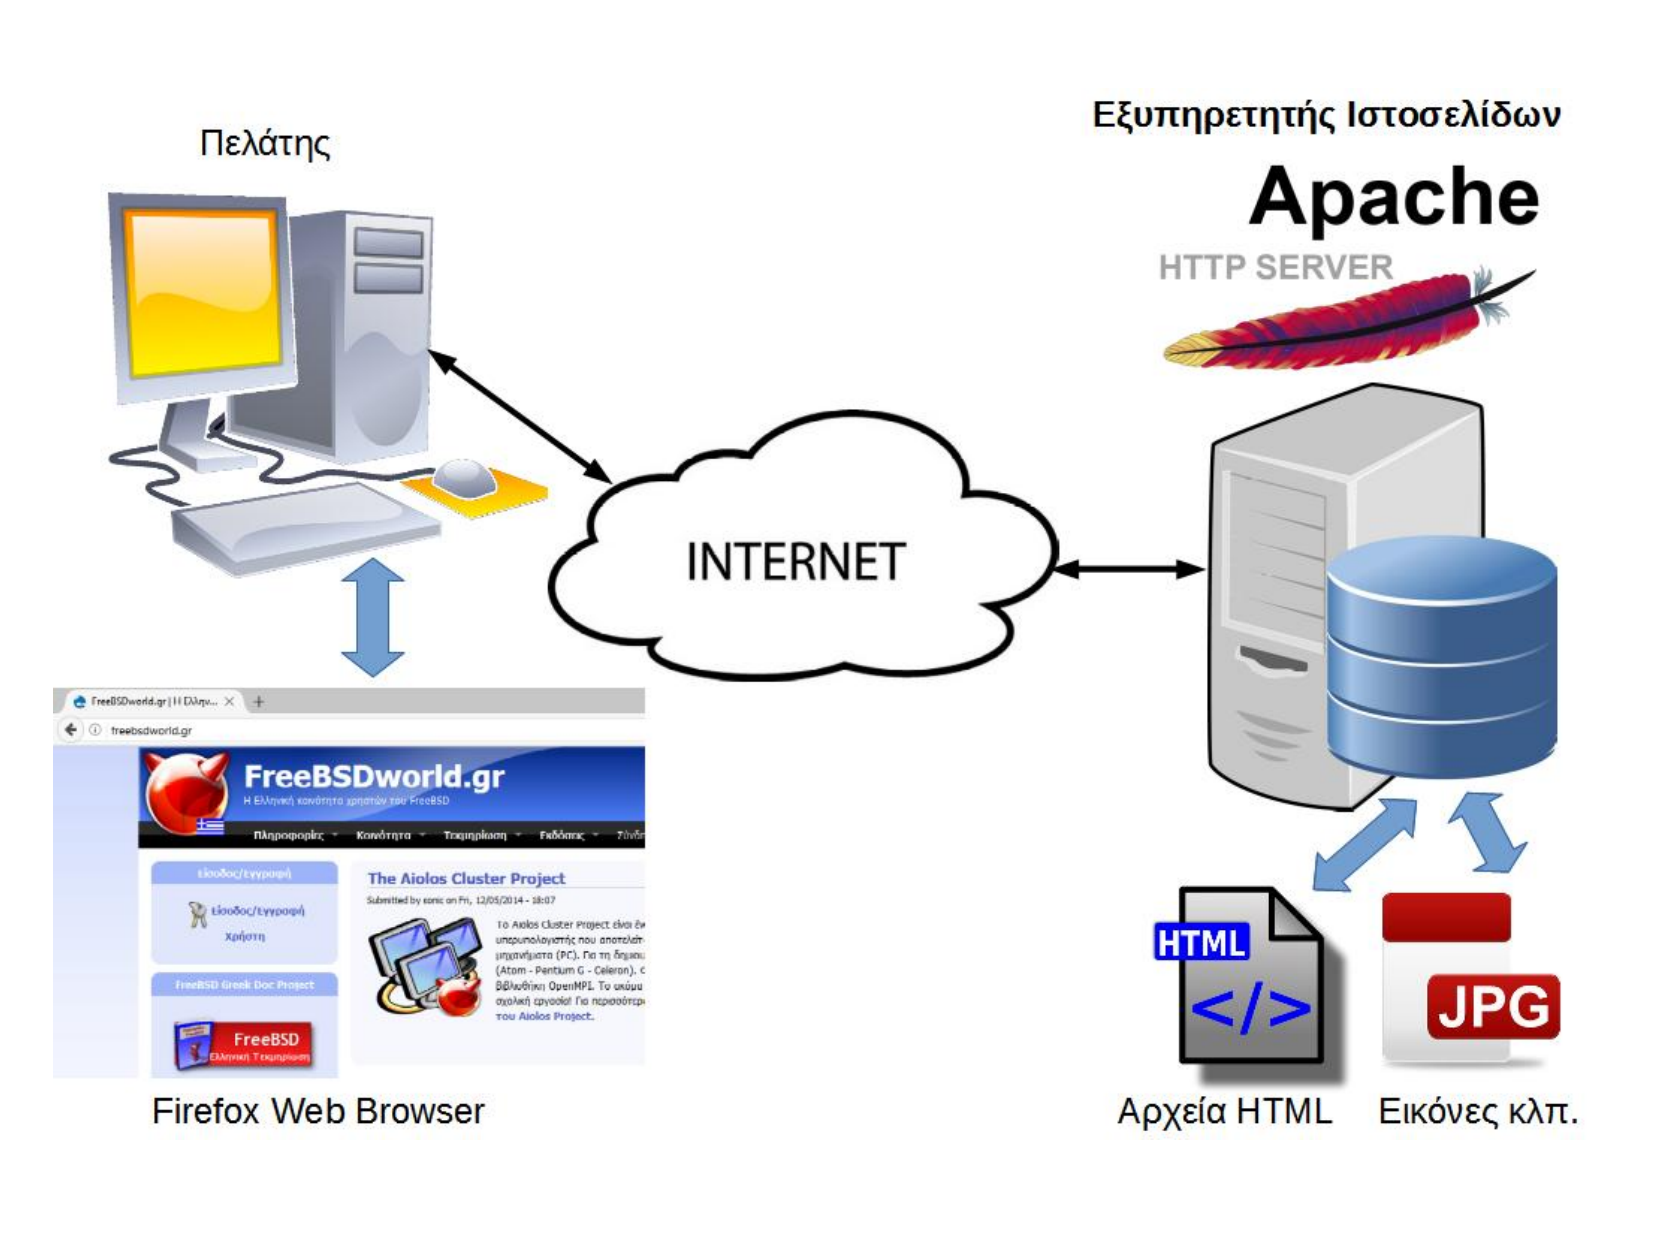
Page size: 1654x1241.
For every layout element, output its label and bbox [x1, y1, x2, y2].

picture [53, 88, 1613, 1140]
